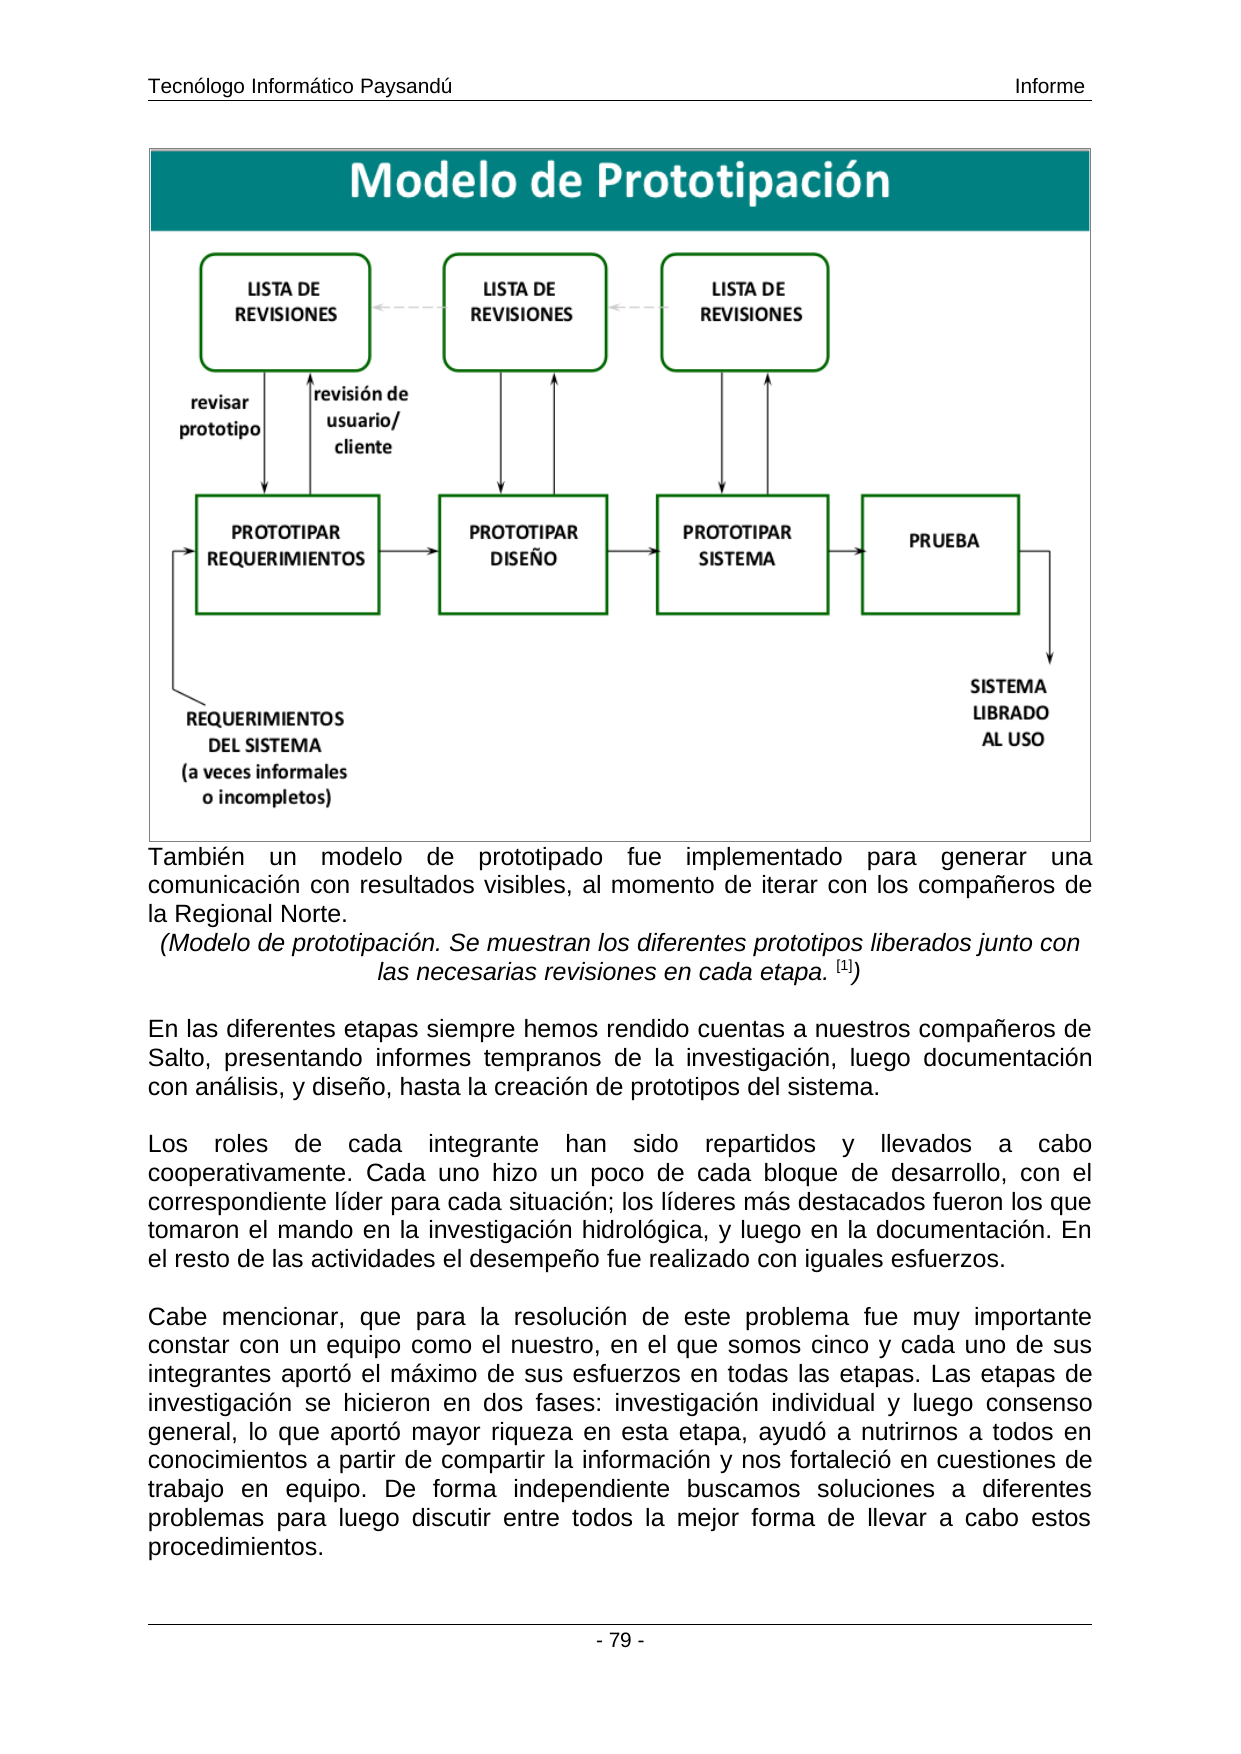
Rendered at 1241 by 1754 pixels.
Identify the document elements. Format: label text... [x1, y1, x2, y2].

text Los roles de cada integrante han sido repartidos y llevados a cabo cooperativamente. Cada uno hizo un poco de cada bloque de desarrollo, con el correspondiente líder para cada situación; los líderes más destacados fueron los que tomaron el mando en la investigación hidrológica, y luego en la documentación. En el resto de las actividades el desempeño fue realizado con iguales esfuerzos. [148, 1129, 1092, 1273]
text En las diferentes etapas siempre hemos rendido cuentas a nuestros compañeros de Salto, presentando informes tempranos de la investigación, luego documentación con análisis, y diseño, hasta la creación de prototipos del sistema. [148, 1014, 1092, 1100]
text Cabe mencionar, que para la resolución de este problema fue muy importante constar con un equipo como el nuestro, en el que somos cinco y cada uno de sus integrantes aportó el máximo de sus esfuerzos en todas las etapas. Las etapas de investigación se hicieron en dos fases: investigación individual y luego consenso general, lo que aportó mayor riqueza en esta etapa, ayudó a nutrirnos a todos en conocimientos a partir de compartir la información y nos fortaleció en cuestiones de trabajo en equipo. De forma independiente buscamos soluciones a diferentes problemas para luego discutir entre todos la mejor forma de llevar a cabo estos procedimientos. [148, 1302, 1092, 1560]
picture [150, 149, 1090, 840]
text (Modelo de prototipación. Se muestran los diferentes prototipos liberados junto con las necesarias revisiones en cada etapa. [1]) [148, 928, 1092, 985]
text También un modelo de prototipado fue implementado para generar una comunicación con resultados visibles, al momento de iterar con los compañeros de la Regional Norte. [148, 840, 1092, 928]
